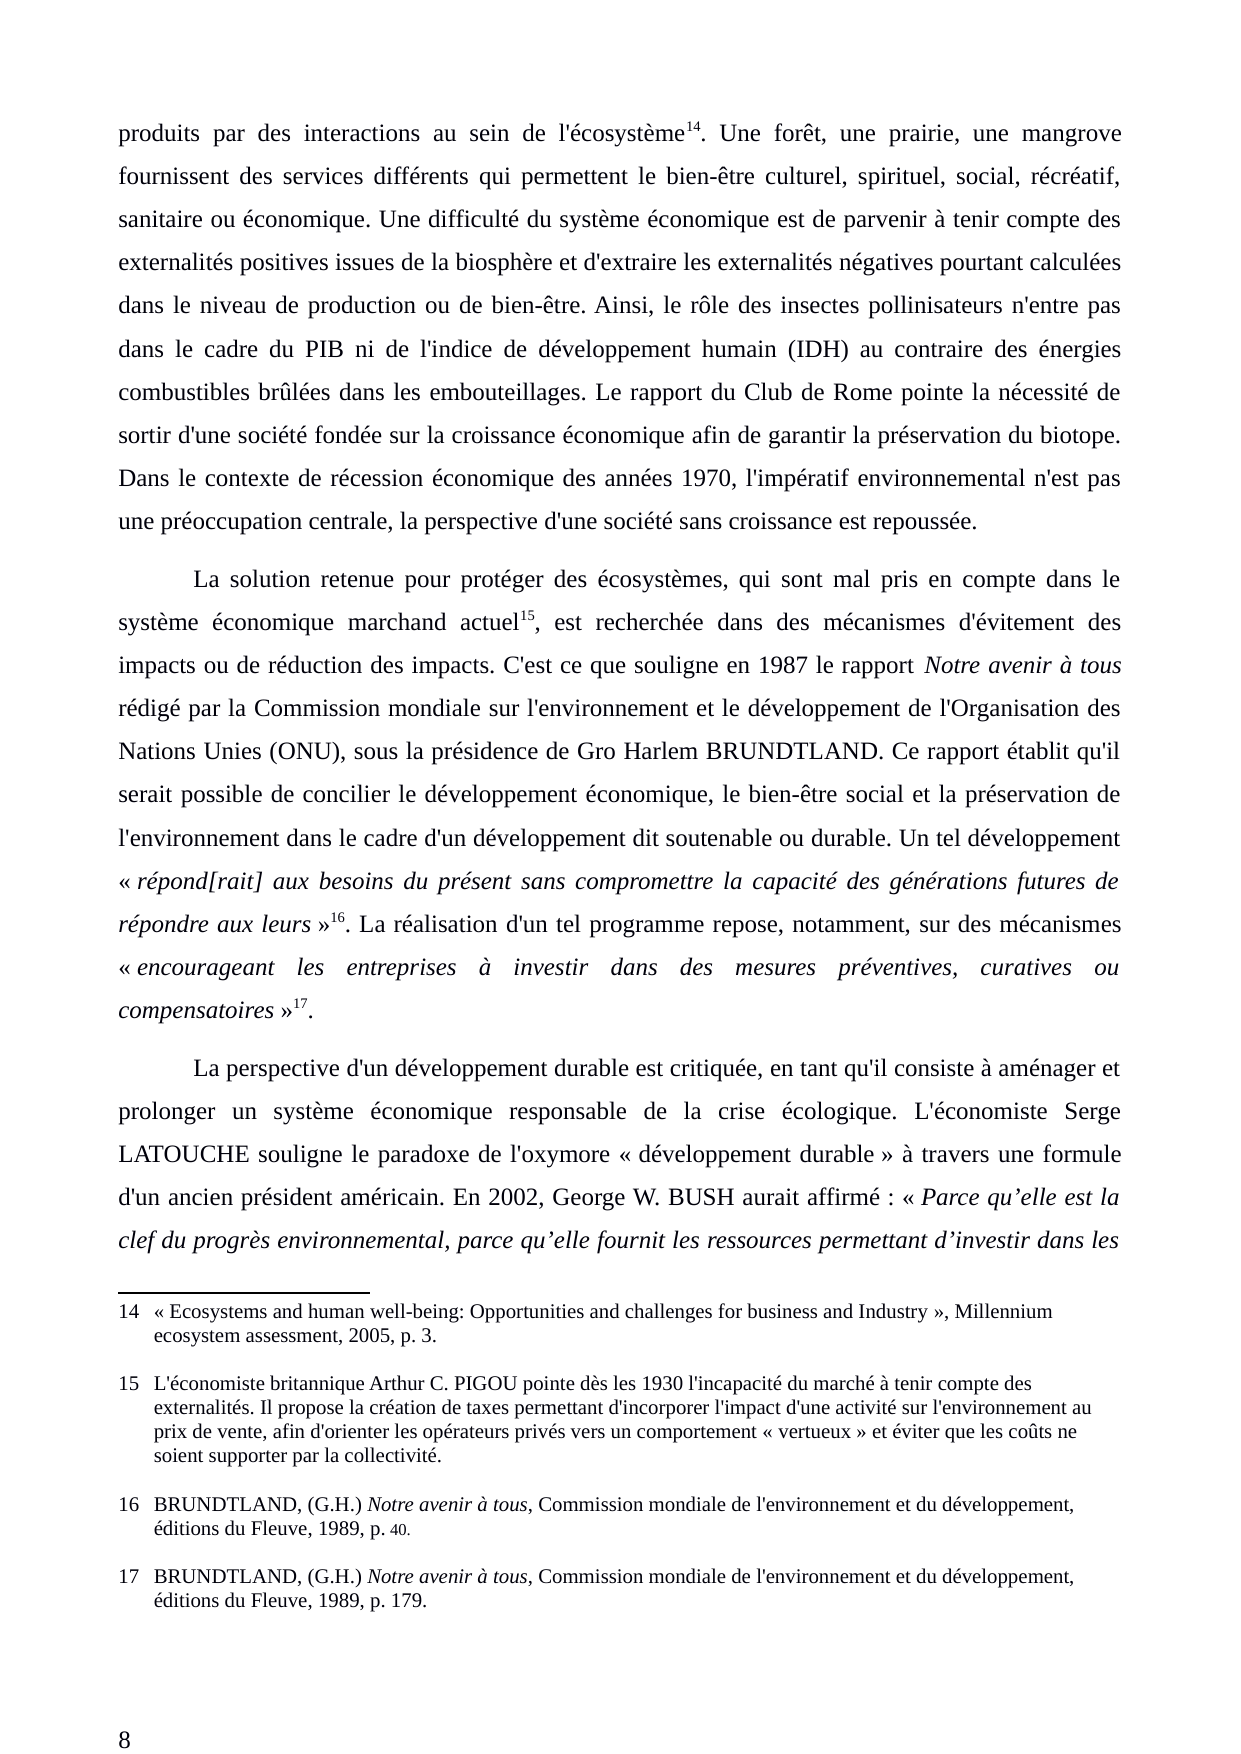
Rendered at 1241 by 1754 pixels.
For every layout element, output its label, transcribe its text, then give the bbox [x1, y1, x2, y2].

text BRUNDTLAND, (G.H.) Notre avenir à tous, Commission mondiale de l'environnement et du développement, éditions du Fleuve, 1989, p. 40. [118, 1491, 1122, 1539]
text La solution retenue pour protéger des écosystèmes, qui sont mal pris en compte dans le système économique marchand actuel, est recherchée dans des mécanismes d'évitement des impacts ou de réduction des impacts. C'est ce que souligne en 1987 le rapport Notre avenir à tous rédigé par la Commission mondiale sur l'environnement et le développement de l'Organisation des Nations Unies (ONU), sous la présidence de Gro Harlem BRUNDTLAND. Ce rapport établit qu'il serait possible de concilier le développement économique, le bien-être social et la préservation de l'environnement dans le cadre d'un développement dit soutenable ou durable. Un tel développement « répond[rait] aux besoins du présent sans compromettre la capacité des générations futures de répondre aux leurs ». La réalisation d'un tel programme repose, notamment, sur des mécanismes « encourageant les entreprises à investir dans des mesures préventives, curatives ou compensatoires ». [118, 564, 1122, 1024]
text BRUNDTLAND, (G.H.) Notre avenir à tous, Commission mondiale de l'environnement et du développement, éditions du Fleuve, 1989, p. 179. [118, 1564, 1122, 1612]
text L'économiste britannique Arthur C. PIGOU pointe dès les 1930 l'incapacité du marché à tenir compte des externalités. Il propose la création de taxes permettant d'incorporer l'impact d'une activité sur l'environnement au prix de vente, afin d'orienter les opérateurs privés vers un comportement « vertueux » et éviter que les coûts ne soient supporter par la collectivité. [118, 1371, 1122, 1467]
text « Ecosystems and human well-being: Opportunities and challenges for business and Industry », Millennium ecosystem assessment, 2005, p. 3. [118, 1299, 1122, 1347]
text produits par des interactions au sein de l'écosystème. Une forêt, une prairie, une mangrove fournissent des services différents qui permettent le bien-être culturel, spirituel, social, récréatif, sanitaire ou économique. Une difficulté du système économique est de parvenir à tenir compte des externalités positives issues de la biosphère et d'extraire les externalités négatives pourtant calculées dans le niveau de production ou de bien-être. Ainsi, le rôle des insectes pollinisateurs n'entre pas dans le cadre du PIB ni de l'indice de développement humain (IDH) au contraire des énergies combustibles brûlées dans les embouteillages. Le rapport du Club de Rome pointe la nécessité de sortir d'une société fondée sur la croissance économique afin de garantir la préservation du biotope. Dans le contexte de récession économique des années 1970, l'impératif environnemental n'est pas une préoccupation centrale, la perspective d'une société sans croissance est repoussée. [118, 118, 1122, 535]
text La perspective d'un développement durable est critiquée, en tant qu'il consiste à aménager et prolonger un système économique responsable de la crise écologique. L'économiste Serge LATOUCHE souligne le paradoxe de l'oxymore « développement durable » à travers une formule d'un ancien président américain. En 2002, George W. BUSH aurait affirmé : « Parce qu’elle est la clef du progrès environnemental, parce qu’elle fournit les ressources permettant d’investir dans les [118, 1053, 1122, 1254]
